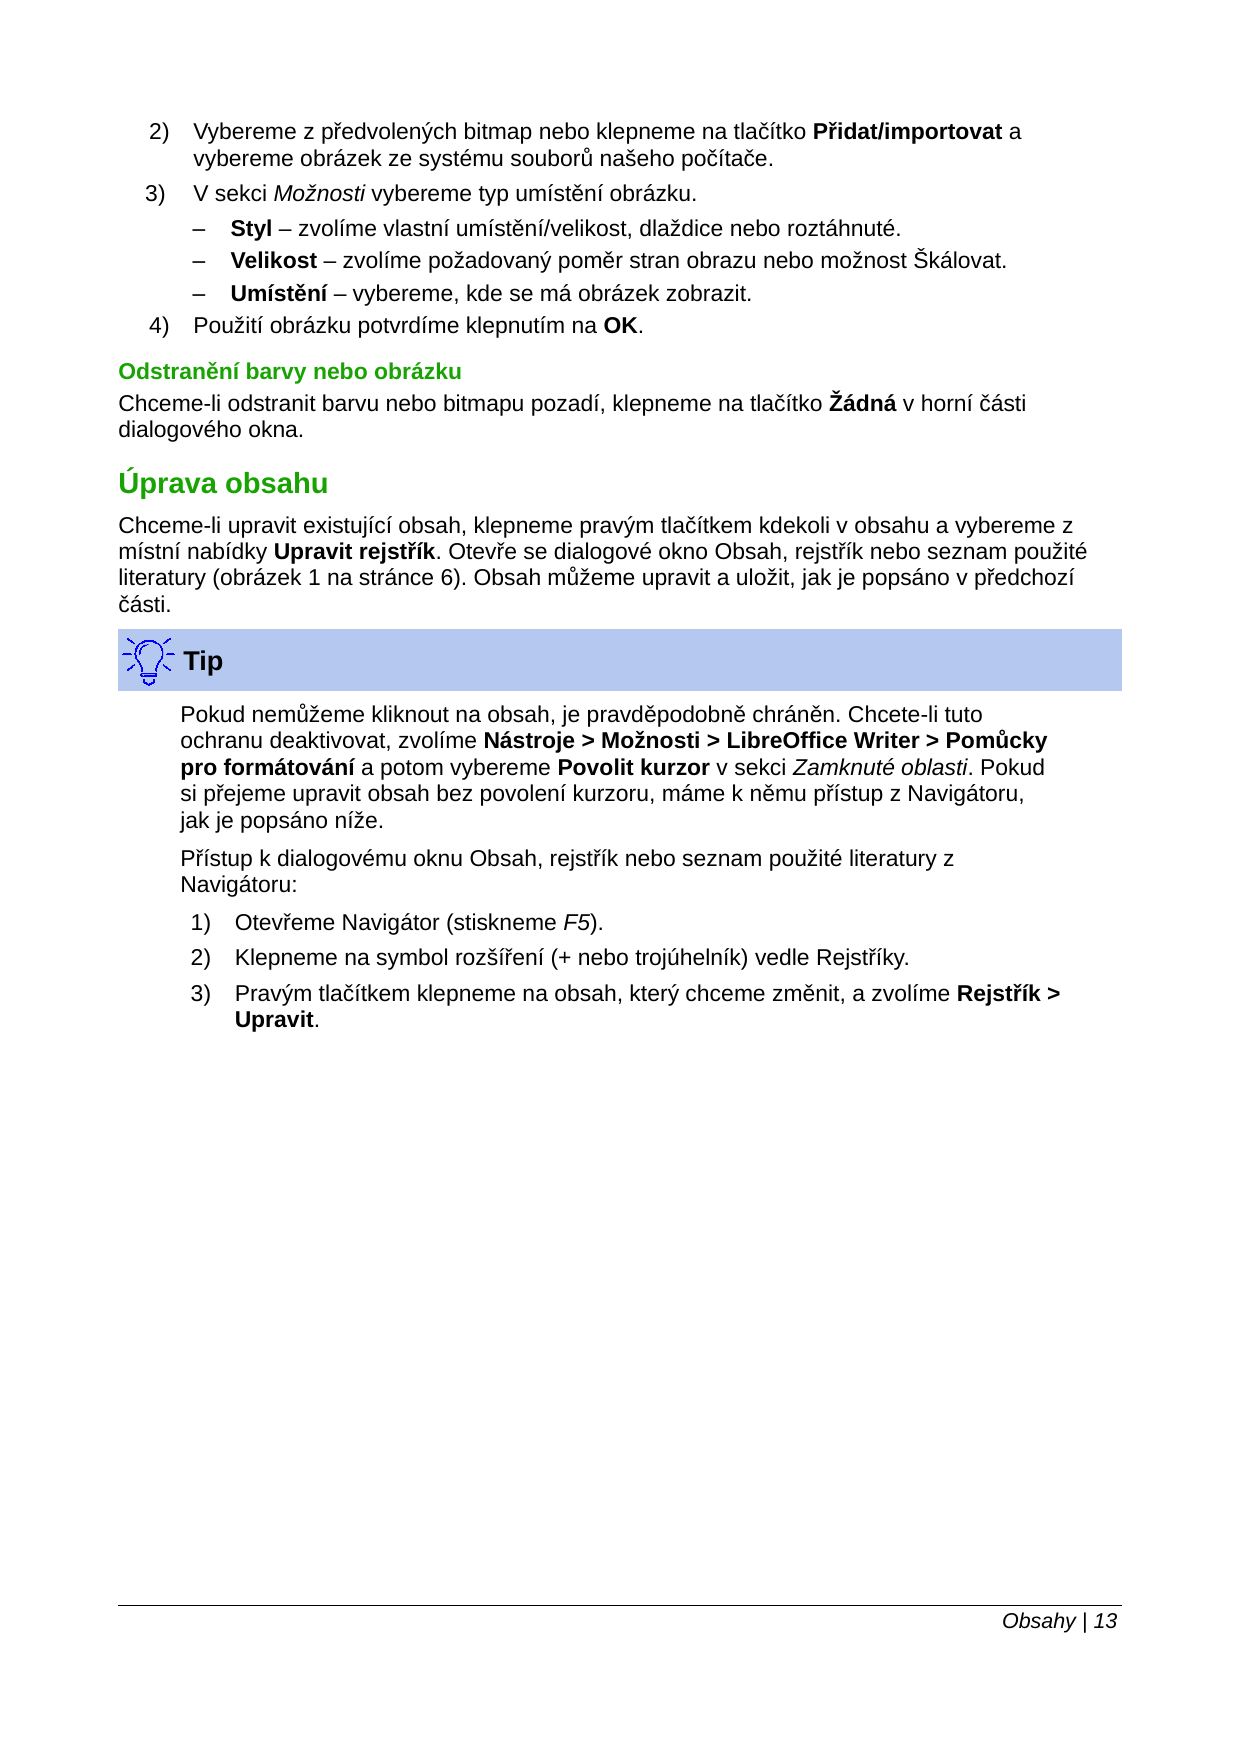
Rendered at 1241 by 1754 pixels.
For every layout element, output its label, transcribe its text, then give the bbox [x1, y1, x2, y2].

list Styl – zvolíme vlastní umístění/velikost, dlaždice nebo roztáhnuté. [192, 215, 1122, 241]
list Pravým tlačítkem klepneme na obsah, který chceme změnit, a zvolíme Rejstřík > Upravit. [211, 979, 1122, 1032]
subtitle Tip [118, 629, 1122, 691]
text Přístup k dialogovému oknu Obsah, rejstřík nebo seznam použité literatury z Navigátoru: [177, 842, 1063, 900]
subtitle Odstranění barvy nebo obrázku [118, 358, 1122, 384]
list Umístění – vybereme, kde se má obrázek zobrazit. [192, 279, 1122, 306]
list Otevřeme Navigátor (stiskneme F5). [211, 909, 1122, 936]
list Chceme-li odstranit barvu nebo bitmapu pozadí, klepneme na tlačítko Žádná v horní části dialogového okna. [118, 390, 1122, 443]
list Klepneme na symbol rozšíření (+ nebo trojúhelník) vedle Rejstříky. [211, 944, 1122, 971]
list Chceme-li upravit existující obsah, klepneme pravým tlačítkem kdekoli v obsahu a vybereme z místní nabídky Upravit rejstřík. Otevře se dialogové okno Obsah, rejstřík nebo seznam použité literatury (obrázek 1 na stránce 6). Obsah můžeme upravit a uložit, jak je popsáno v předchozí části. [118, 512, 1122, 617]
subtitle Úprava obsahu [118, 466, 1122, 500]
picture [119, 630, 179, 690]
list Vybereme z předvolených bitmap nebo klepneme na tlačítko Přidat/importovat a vybereme obrázek ze systému souborů našeho počítače. [169, 118, 1122, 171]
list Použití obrázku potvrdíme klepnutím na OK. [169, 312, 1122, 338]
list V sekci Možnosti vybereme typ umístění obrázku. [165, 180, 1122, 206]
list Velikost – zvolíme požadovaný poměr stran obrazu nebo možnost Škálovat. [192, 247, 1122, 273]
text Pokud nemůžeme kliknout na obsah, je pravděpodobně chráněn. Chcete-li tuto ochranu deaktivovat, zvolíme Nástroje > Možnosti > LibreOffice Writer > Pomůcky pro formátování a potom vybereme Povolit kurzor v sekci Zamknuté oblasti. Pokud si přejeme upravit obsah bez povolení kurzoru, máme k němu přístup z Navigátoru, jak je popsáno níže. [177, 698, 1063, 833]
